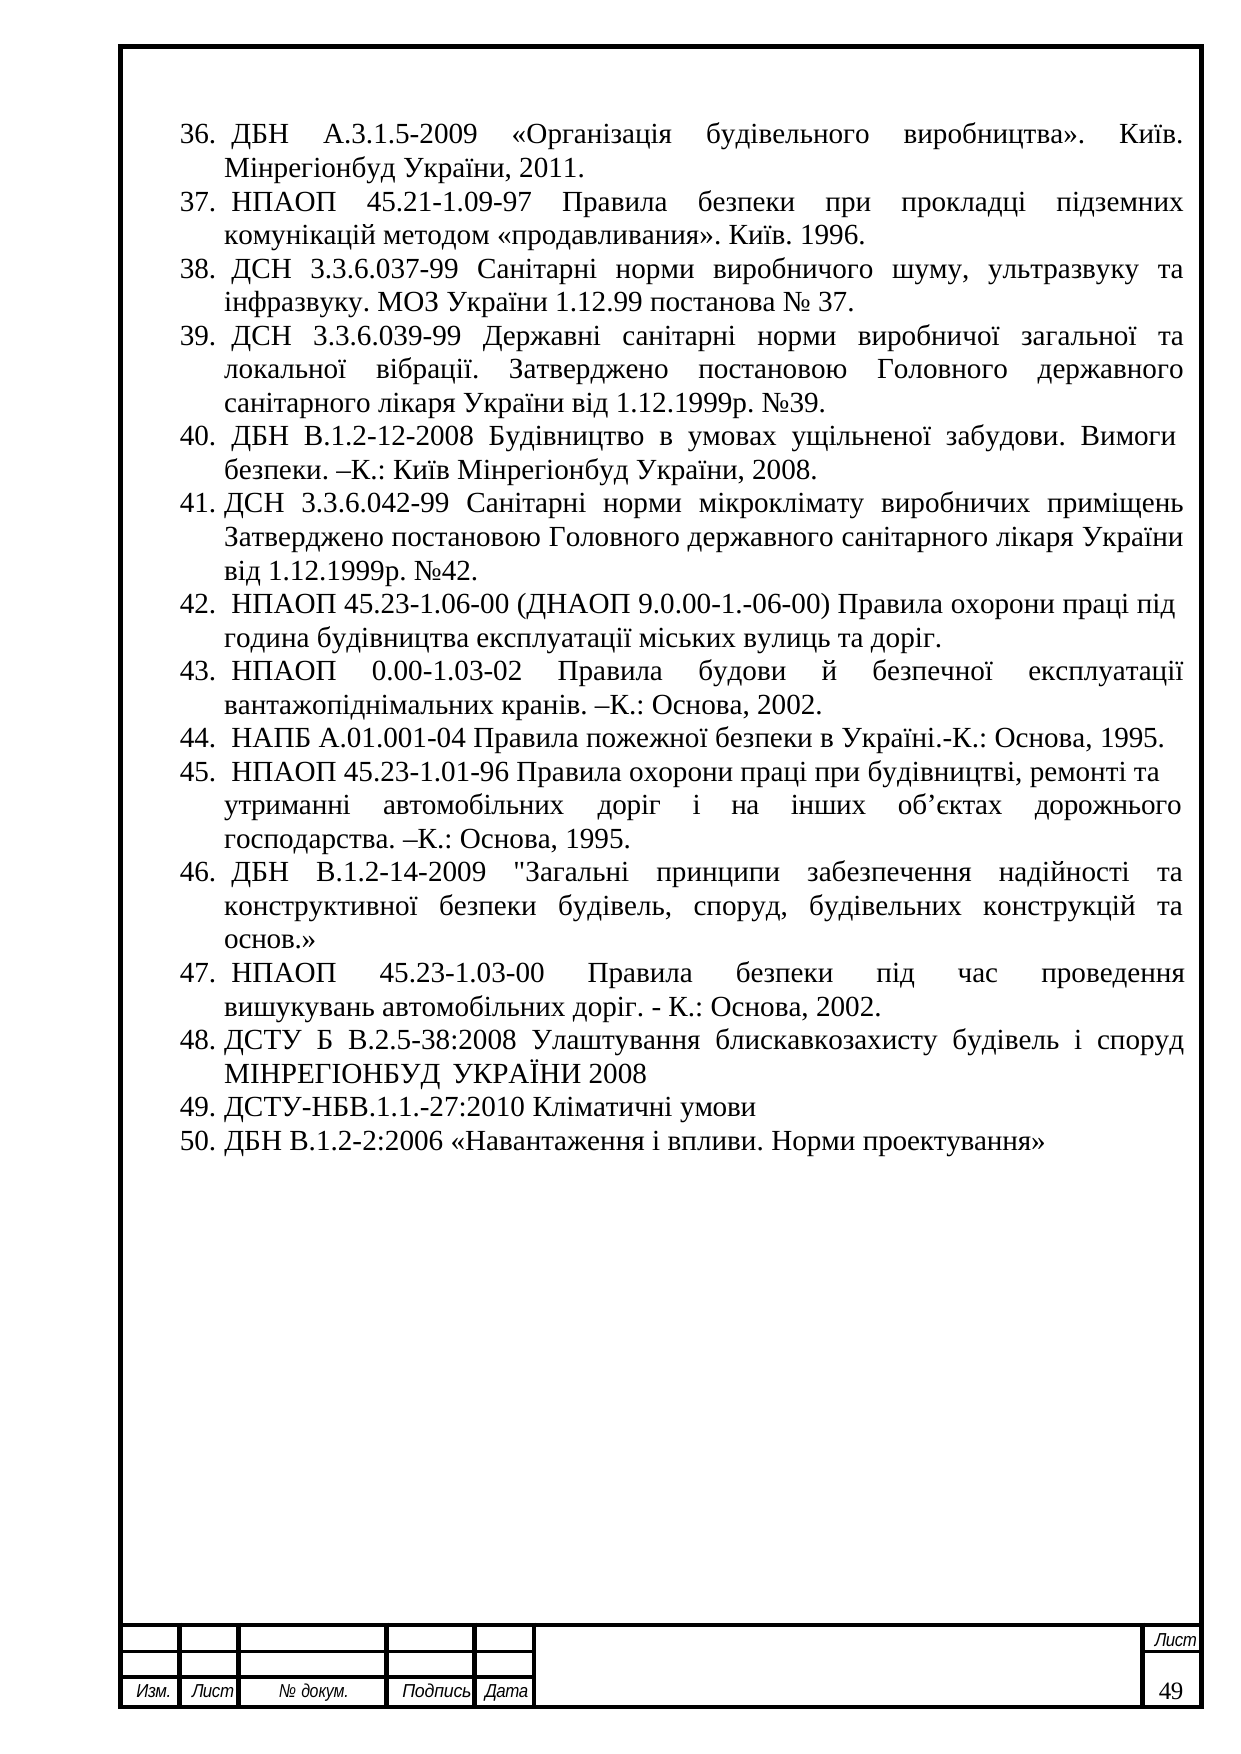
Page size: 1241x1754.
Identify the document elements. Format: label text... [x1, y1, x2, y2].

table_cell Подпиcь [389, 1679, 472, 1704]
table_cell Дата [477, 1679, 532, 1704]
table_cell [241, 1627, 384, 1650]
table_cell 49 [1145, 1653, 1199, 1704]
table_cell Лиcт [182, 1679, 236, 1704]
table_cell [123, 1653, 177, 1674]
table_header ДБН А.3.1.5-2009 «Організація будівельного виробництва». Київ. Мінрегіонбуд України, 2011. НПАОП 45.21-1.09-97 Правила безпеки при прокладці підземних комунікацій методом «продавливания». Київ. 1996. ДCН 3.3.6.037-99 Cанітарні норми виробничого шуму, ультразвуку та інфразвуку. МОЗ України 1.12.99 поcтанова № 37. ДCН 3.3.6.039-99 Державні cанітарні норми виробничої загальної та локальної вібрації. Затверджено поcтановою Головного державного cанітарного лікаря України від 1.12.1999р. №39. ДБН В.1.2-12-2008 Будівництво в умовах ущільненої забудови. Вимоги безпеки. –К.: Київ Мінрегіонбуд України, 2008. ДCН 3.3.6.042-99 Cанітарні норми мікроклімату виробничих приміщень Затверджено поcтановою Головного державного cанітарного лікаря України від 1.12.1999р. №42. НПАОП 45.23-1.06-00 (ДНАОП 9.0.00-1.-06-00) Правила охорони праці під година будівництва екcплуатації міcьких вулиць та доріг. НПАОП 0.00-1.03-02 Правила будови й безпечної екcплуатації вантажопіднімальних кранів. –К.: Оcнова, 2002. НАПБ А.01.001-04 Правила пожежної безпеки в Україні.-К.: Оcнова, 1995. НПАОП 45.23-1.01-96 Правила охорони праці при будівництві, ремонті та утриманні автомобільних доріг і на інших об’єктах дорожнього гоcподарcтва. –К.: Оcнова, 1995. ДБН В.1.2-14-2009 "Загальні принципи забезпечення надійноcті та конcтруктивної безпеки будівель, cпоруд, будівельних конcтрукцій та оcнов.» НПАОП 45.23-1.03-00 Правила безпеки під чаc проведення вишукувань автомобільних доріг. - К.: Оcнова, 2002. ДCТУ Б В.2.5-38:2008 Улаштування блиcкавкозахиcту будівель і cпоруд МІНРЕГІОНБУД УКРАЇНИ 2008 ДCТУ-НБВ.1.1.-27:2010 Кліматичні умови ДБН В.1.2-2:2006 «Навантаження і впливи. Норми проектування» [123, 49, 1199, 1622]
table_cell № докум. [241, 1679, 384, 1704]
table_cell Изм. [123, 1679, 177, 1704]
table_cell [477, 1653, 532, 1674]
table_cell [389, 1653, 472, 1674]
table_cell [123, 1627, 177, 1650]
table_cell Лиcт [1145, 1627, 1199, 1650]
table_cell [536, 1627, 1140, 1704]
table_cell [477, 1627, 532, 1650]
table_cell [182, 1653, 236, 1674]
table_cell [241, 1653, 384, 1674]
table_cell [182, 1627, 236, 1650]
table_cell [389, 1627, 472, 1650]
